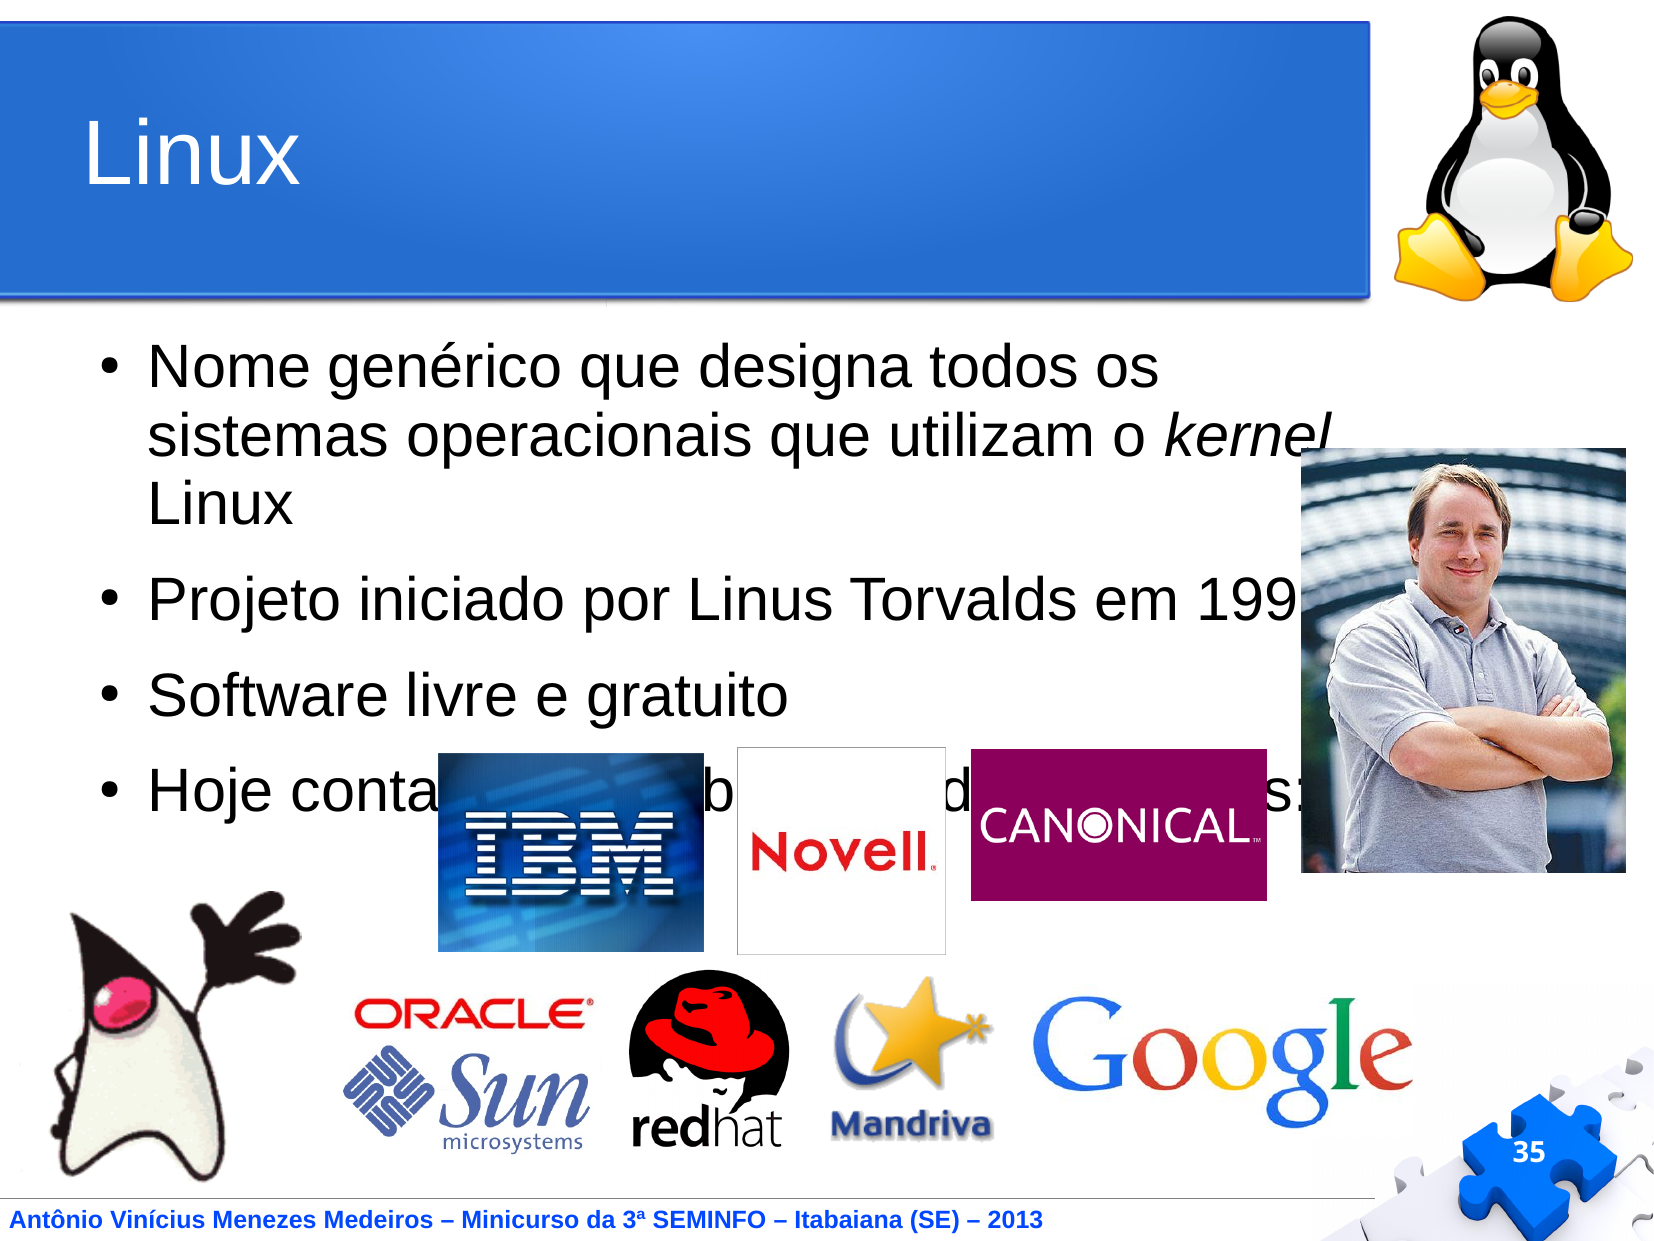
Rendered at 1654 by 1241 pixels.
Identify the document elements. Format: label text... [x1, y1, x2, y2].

picture [19, 891, 302, 1185]
title Linux [82, 49, 1323, 257]
picture [1032, 983, 1654, 1241]
picture [332, 964, 604, 1166]
picture [0, 21, 1375, 307]
list Nome genérico que designa todos os sistemas operacionais que utilizam o kernel Linux Projeto iniciado por Linus Torvalds em 1992 Software livre e gratuito Hoje conta com colaboração de empresas: [82, 332, 1356, 921]
picture [971, 749, 1267, 901]
picture [1394, 16, 1633, 302]
picture [737, 747, 946, 955]
picture [816, 967, 1008, 1159]
picture [625, 967, 791, 1150]
picture [438, 753, 704, 952]
picture [1301, 448, 1626, 873]
